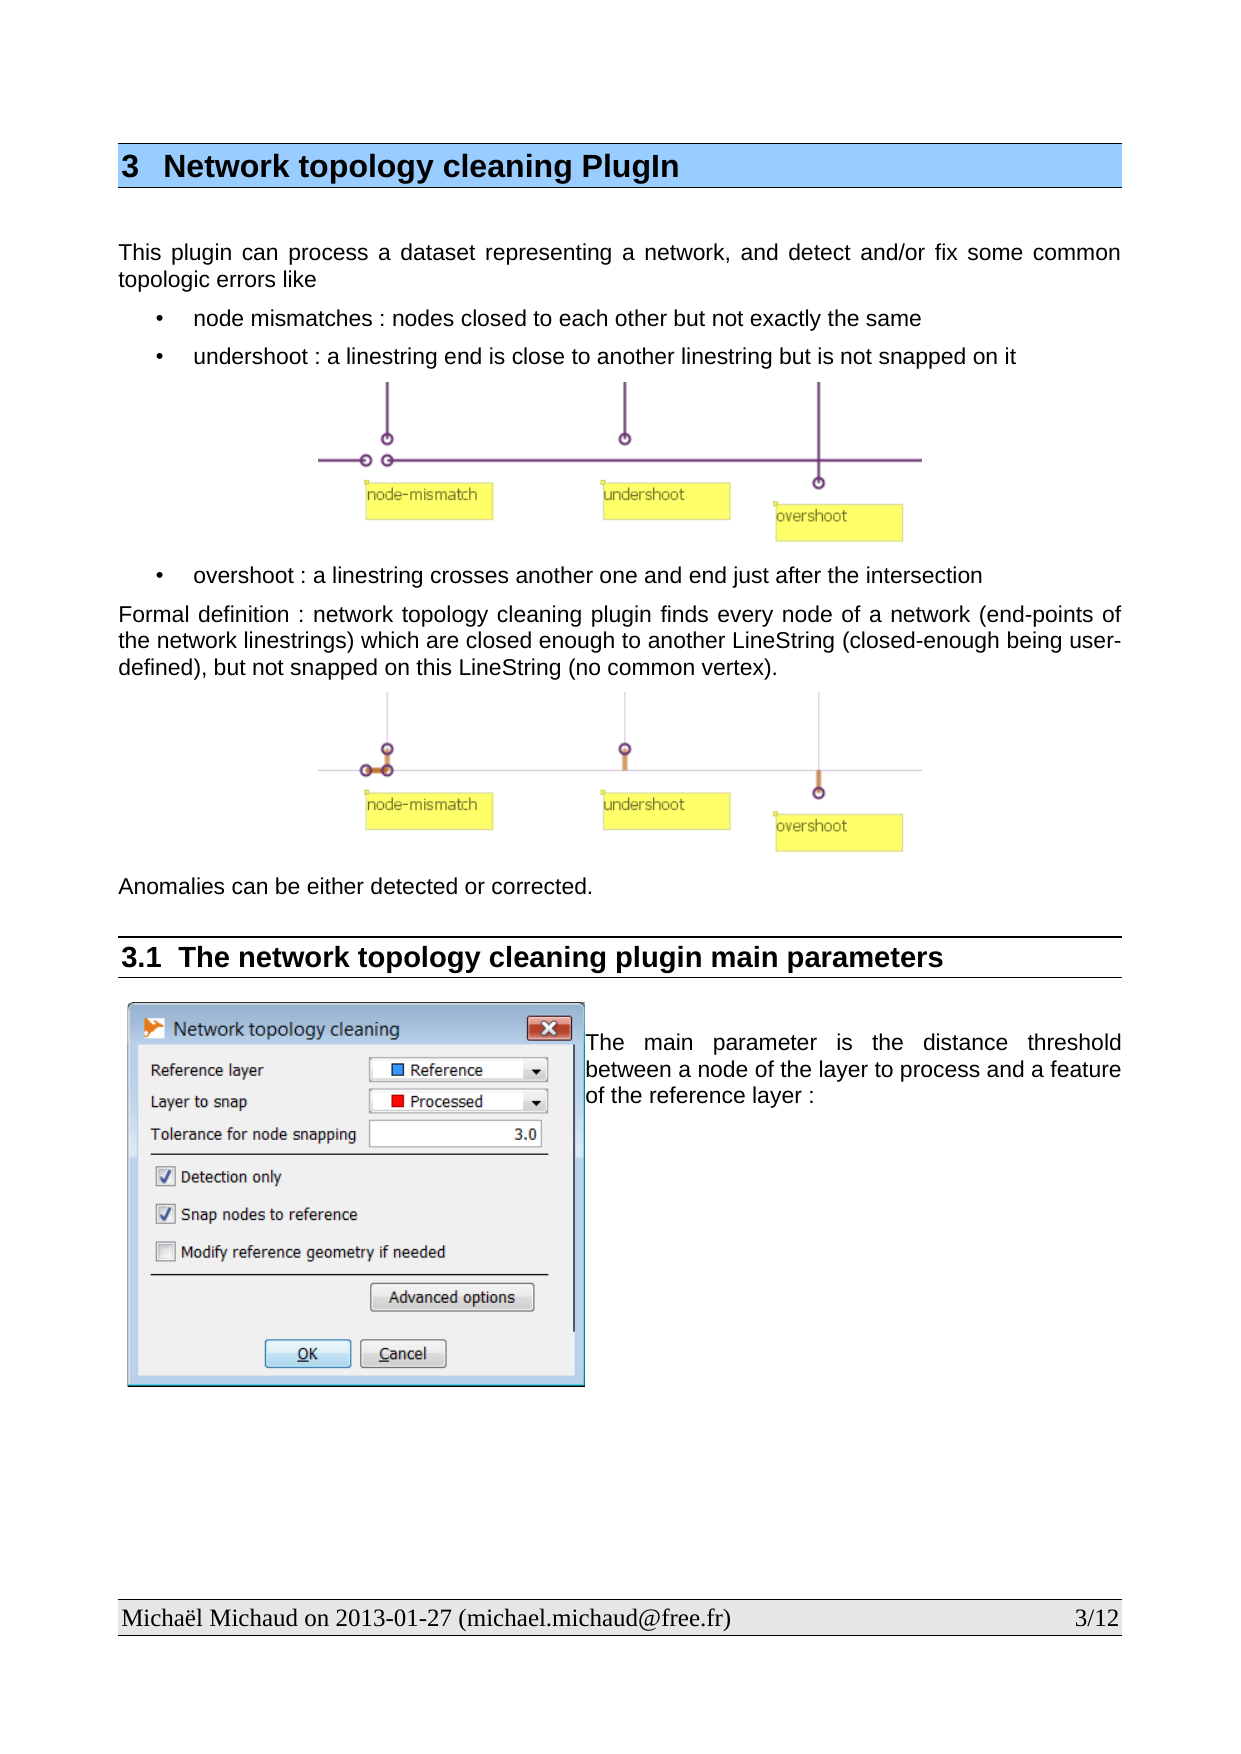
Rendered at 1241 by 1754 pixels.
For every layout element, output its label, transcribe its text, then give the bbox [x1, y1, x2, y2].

text This plugin can process a dataset representing a network, and detect and/or fix some common topologic errors like [118, 239, 1122, 292]
picture [318, 382, 922, 563]
text Formal definition : network topology cleaning plugin finds every node of a network (end-points of the network linestrings) which are closed enough to another LineString (closed-enough being user-defined), but not snapped on this LineString (no common vertex). [118, 601, 1122, 680]
picture [318, 692, 922, 873]
list overshoot : a linestring crosses another one and end just after the intersection [156, 563, 1122, 588]
list node mismatches : nodes closed to each other but not exactly the same [156, 304, 1122, 331]
text The main parameter is the distance threshold between a node of the layer to process and a feature of the reference layer : [585, 1029, 1122, 1108]
picture [127, 1002, 585, 1387]
text Anomalies can be either detected or corrected. [118, 873, 1122, 899]
list undershoot : a linestring end is close to another linestring but is not snapped on it [156, 343, 1122, 370]
subtitle The network topology cleaning plugin main parameters [118, 938, 1122, 977]
subtitle Network topology cleaning PlugIn [118, 144, 1122, 187]
